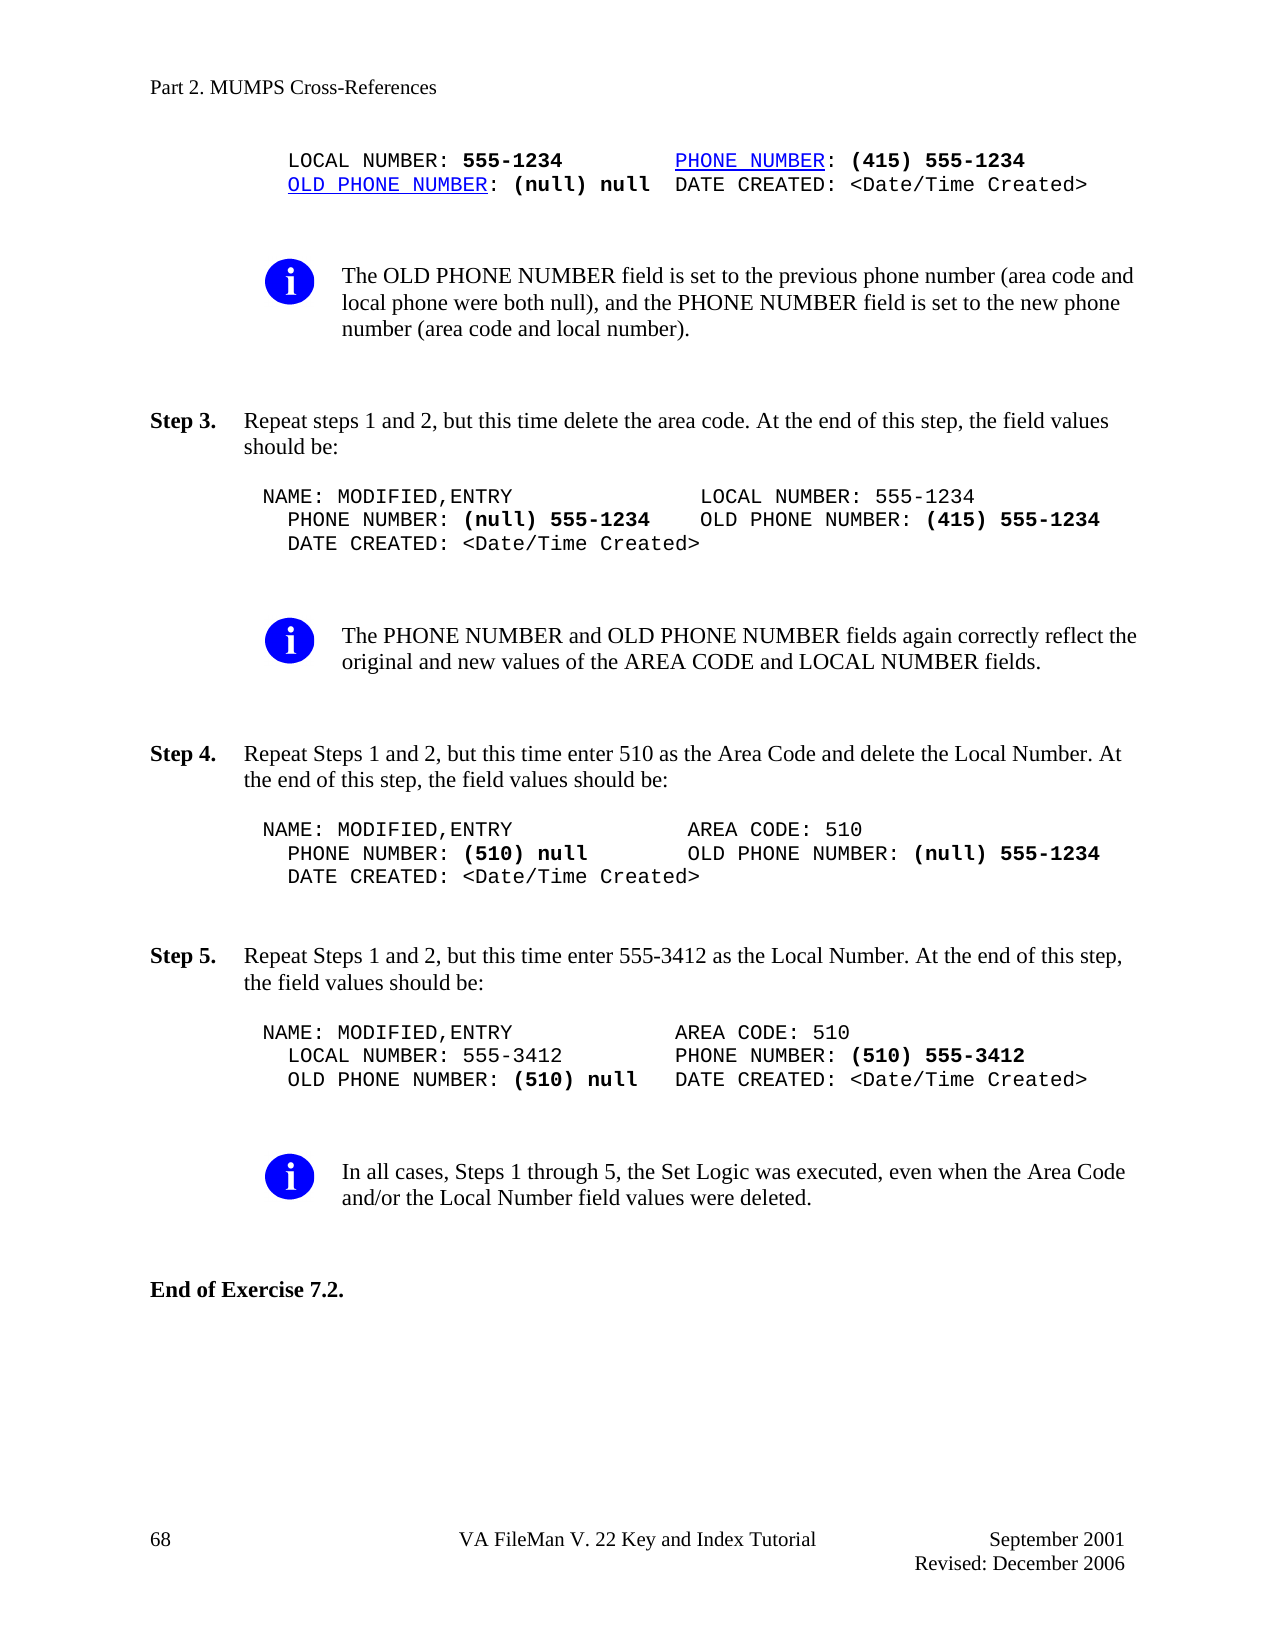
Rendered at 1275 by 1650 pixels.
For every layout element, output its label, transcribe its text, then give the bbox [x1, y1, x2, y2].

table_header In all cases, Steps 1 through 5, the Set Logic was executed, even when the Area Code and/or the Local Number field values were deleted. [332, 1145, 1155, 1223]
table_header [255, 610, 332, 687]
text OLD PHONE NUMBER: (510) null DATE CREATED: <Date/Time Created> [262, 1069, 1125, 1093]
picture [264, 1151, 315, 1202]
text DATE CREATED: <Date/Time Created> [262, 866, 1125, 890]
table_header The OLD PHONE NUMBER field is set to the previous phone number (area code and local phone were both null), and the PHONE NUMBER field is set to the new phone number (area code and local number). [332, 250, 1155, 354]
text Step 5. Repeat Steps 1 and 2, but this time enter 555-3412 as the Local Number. At the end of this step, the field values should be: [150, 943, 1125, 995]
text End of Exercise 7.2. [150, 1276, 1125, 1302]
text LOCAL NUMBER: 555-1234 PHONE NUMBER: (415) 555-1234 [262, 150, 1125, 174]
text Step 4. Repeat Steps 1 and 2, but this time enter 510 as the Area Code and delete the Local Number. At the end of this step, the field values should be: [150, 740, 1125, 793]
text DATE CREATED: <Date/Time Created> [262, 533, 1125, 557]
text Step 3. Repeat steps 1 and 2, but this time delete the area code. At the end of this step, the field values should be: [150, 407, 1125, 459]
text NAME: MODIFIED,ENTRY AREA CODE: 510 [262, 819, 1125, 843]
table_header [255, 250, 332, 354]
text PHONE NUMBER: (510) null OLD PHONE NUMBER: (null) 555-1234 [262, 843, 1125, 866]
text NAME: MODIFIED,ENTRY AREA CODE: 510 [262, 1022, 1125, 1045]
text NAME: MODIFIED,ENTRY LOCAL NUMBER: 555-1234 [262, 486, 1125, 509]
picture [264, 256, 315, 307]
table_header [255, 1145, 332, 1223]
text PHONE NUMBER: (null) 555-1234 OLD PHONE NUMBER: (415) 555-1234 [262, 509, 1125, 533]
text LOCAL NUMBER: 555-3412 PHONE NUMBER: (510) 555-3412 [262, 1045, 1125, 1069]
text OLD PHONE NUMBER: (null) null DATE CREATED: <Date/Time Created> [262, 174, 1125, 197]
table_header The PHONE NUMBER and OLD PHONE NUMBER fields again correctly reflect the original and new values of the AREA CODE and LOCAL NUMBER fields. [332, 610, 1155, 687]
picture [264, 615, 315, 666]
